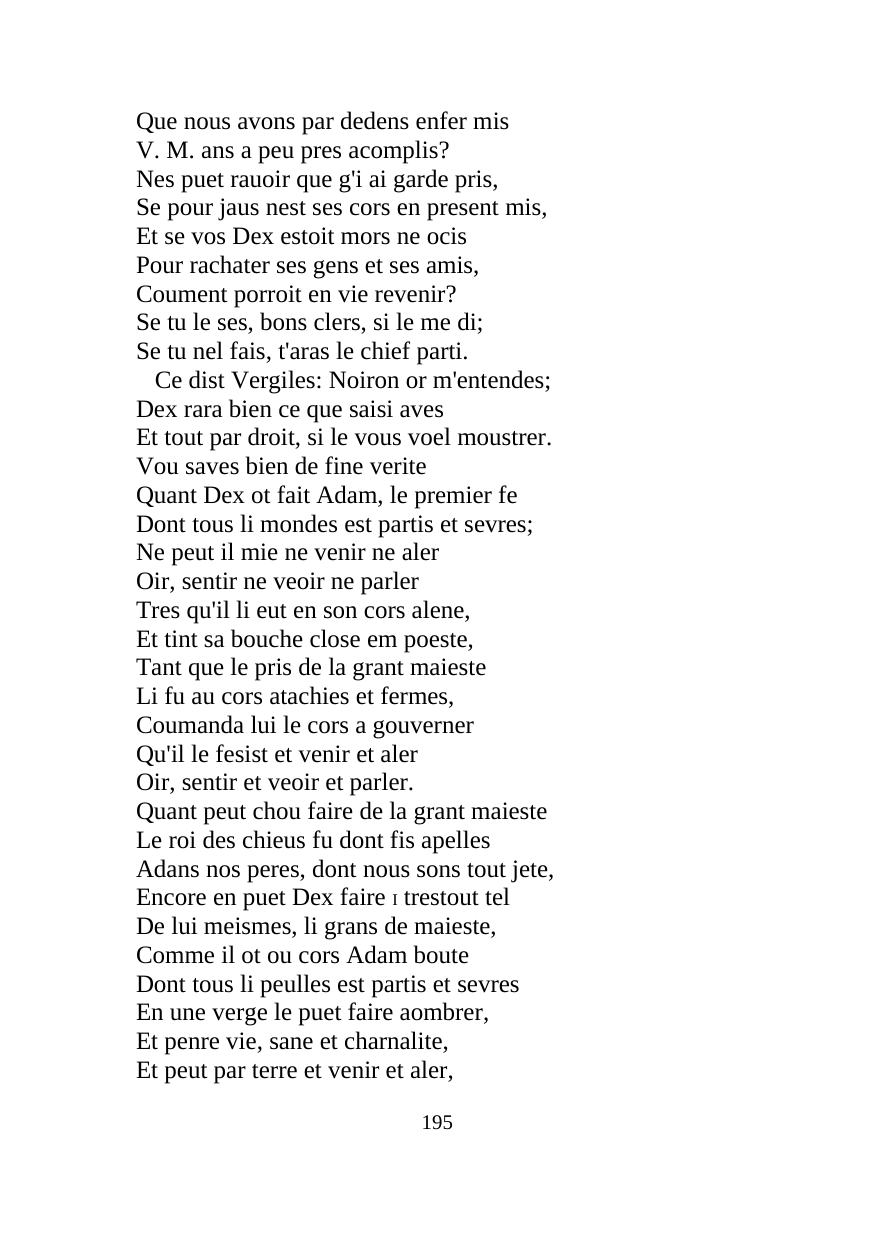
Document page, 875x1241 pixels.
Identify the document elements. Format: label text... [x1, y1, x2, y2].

text Dont tous li peulles est partis et sevres [106, 969, 768, 997]
text Pour rachater ses gens et ses amis, [106, 250, 768, 279]
text De lui meismes, li grans de maieste, [106, 911, 768, 940]
text Oir, sentir ne veoir ne parler [106, 566, 768, 595]
text Nes puet rauoir que g'i ai garde pris, [106, 164, 768, 192]
text V. M. ans a peu pres acomplis? [106, 135, 768, 164]
text Quant peut chou faire de la grant maieste [106, 796, 768, 825]
text Se pour jaus nest ses cors en present mis, [106, 192, 768, 221]
text Et penre vie, sane et charnalite, [106, 1026, 768, 1055]
text Li fu au cors atachies et fermes, [106, 681, 768, 710]
text Coument porroit en vie revenir? [106, 279, 768, 307]
text Et peut par terre et venir et aler, [106, 1055, 768, 1084]
text Et tint sa bouche close em poeste, [106, 624, 768, 652]
text Ce dist Vergiles: Noiron or m'entendes; [125, 365, 768, 394]
text Et tout par droit, si le vous voel moustrer. [106, 422, 768, 451]
text Tres qu'il li eut en son cors alene, [106, 595, 768, 624]
text Qu'il le fesist et venir et aler [106, 739, 768, 767]
text Dex rara bien ce que saisi aves [106, 394, 768, 422]
text Quant Dex ot fait Adam, le premier fe [106, 480, 768, 509]
text Adans nos peres, dont nous sons tout jete, [106, 854, 768, 882]
text Ne peut il mie ne venir ne aler [106, 537, 768, 566]
text Se tu nel fais, t'aras le chief parti. [106, 336, 768, 365]
text Vou saves bien de fine verite [106, 451, 768, 480]
text En une verge le puet faire aombrer, [106, 997, 768, 1026]
text Se tu le ses, bons clers, si le me di; [106, 307, 768, 336]
text Comme il ot ou cors Adam boute [106, 940, 768, 969]
text Coumanda lui le cors a gouverner [106, 710, 768, 739]
text Tant que le pris de la grant maieste [106, 652, 768, 681]
text Oir, sentir et veoir et parler. [106, 767, 768, 796]
text Le roi des chieus fu dont fis apelles [106, 825, 768, 854]
text Et se vos Dex estoit mors ne ocis [106, 221, 768, 250]
text Que nous avons par dedens enfer mis [106, 106, 768, 135]
text Encore en puet Dex faire i trestout tel [106, 882, 768, 911]
text Dont tous li mondes est partis et sevres; [106, 509, 768, 537]
